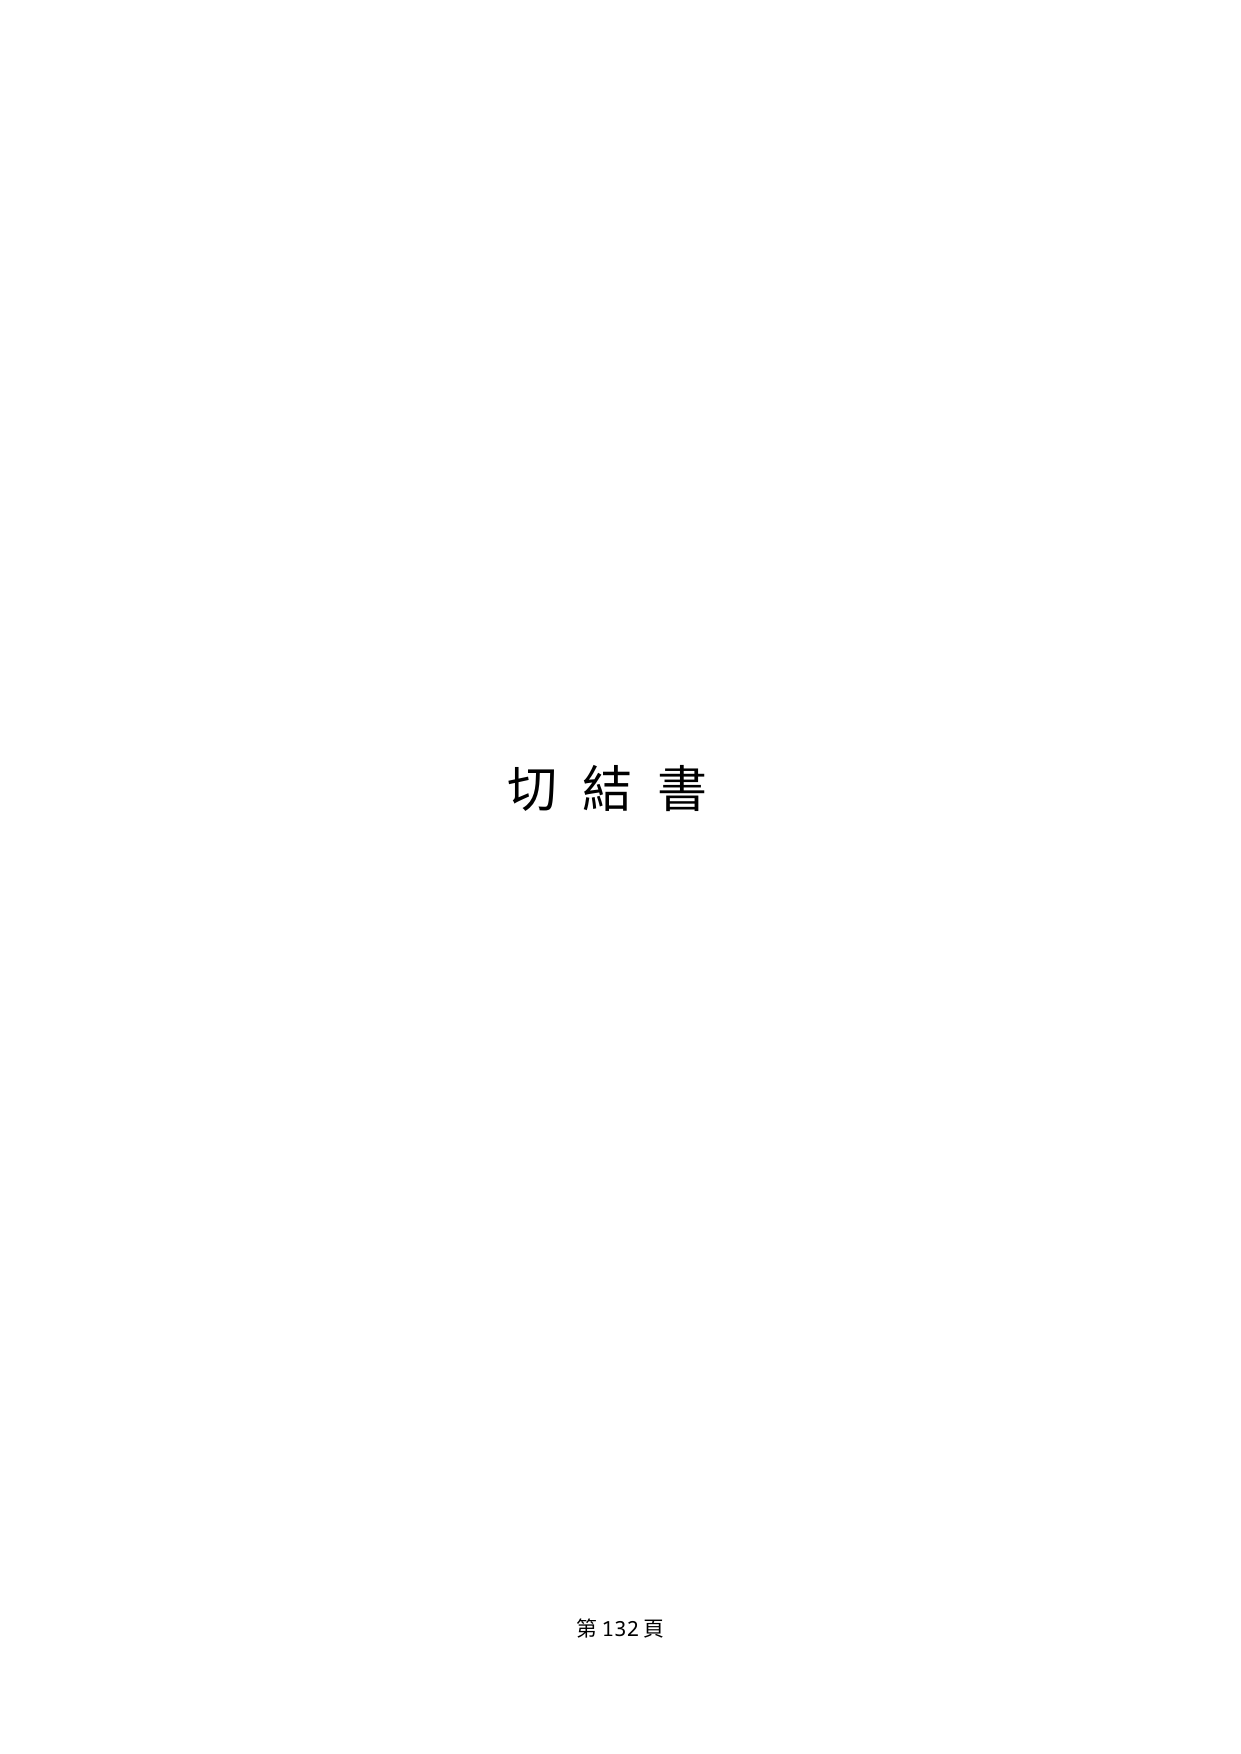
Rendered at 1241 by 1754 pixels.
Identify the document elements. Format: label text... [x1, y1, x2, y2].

text 切 結 書 [118, 749, 1122, 822]
